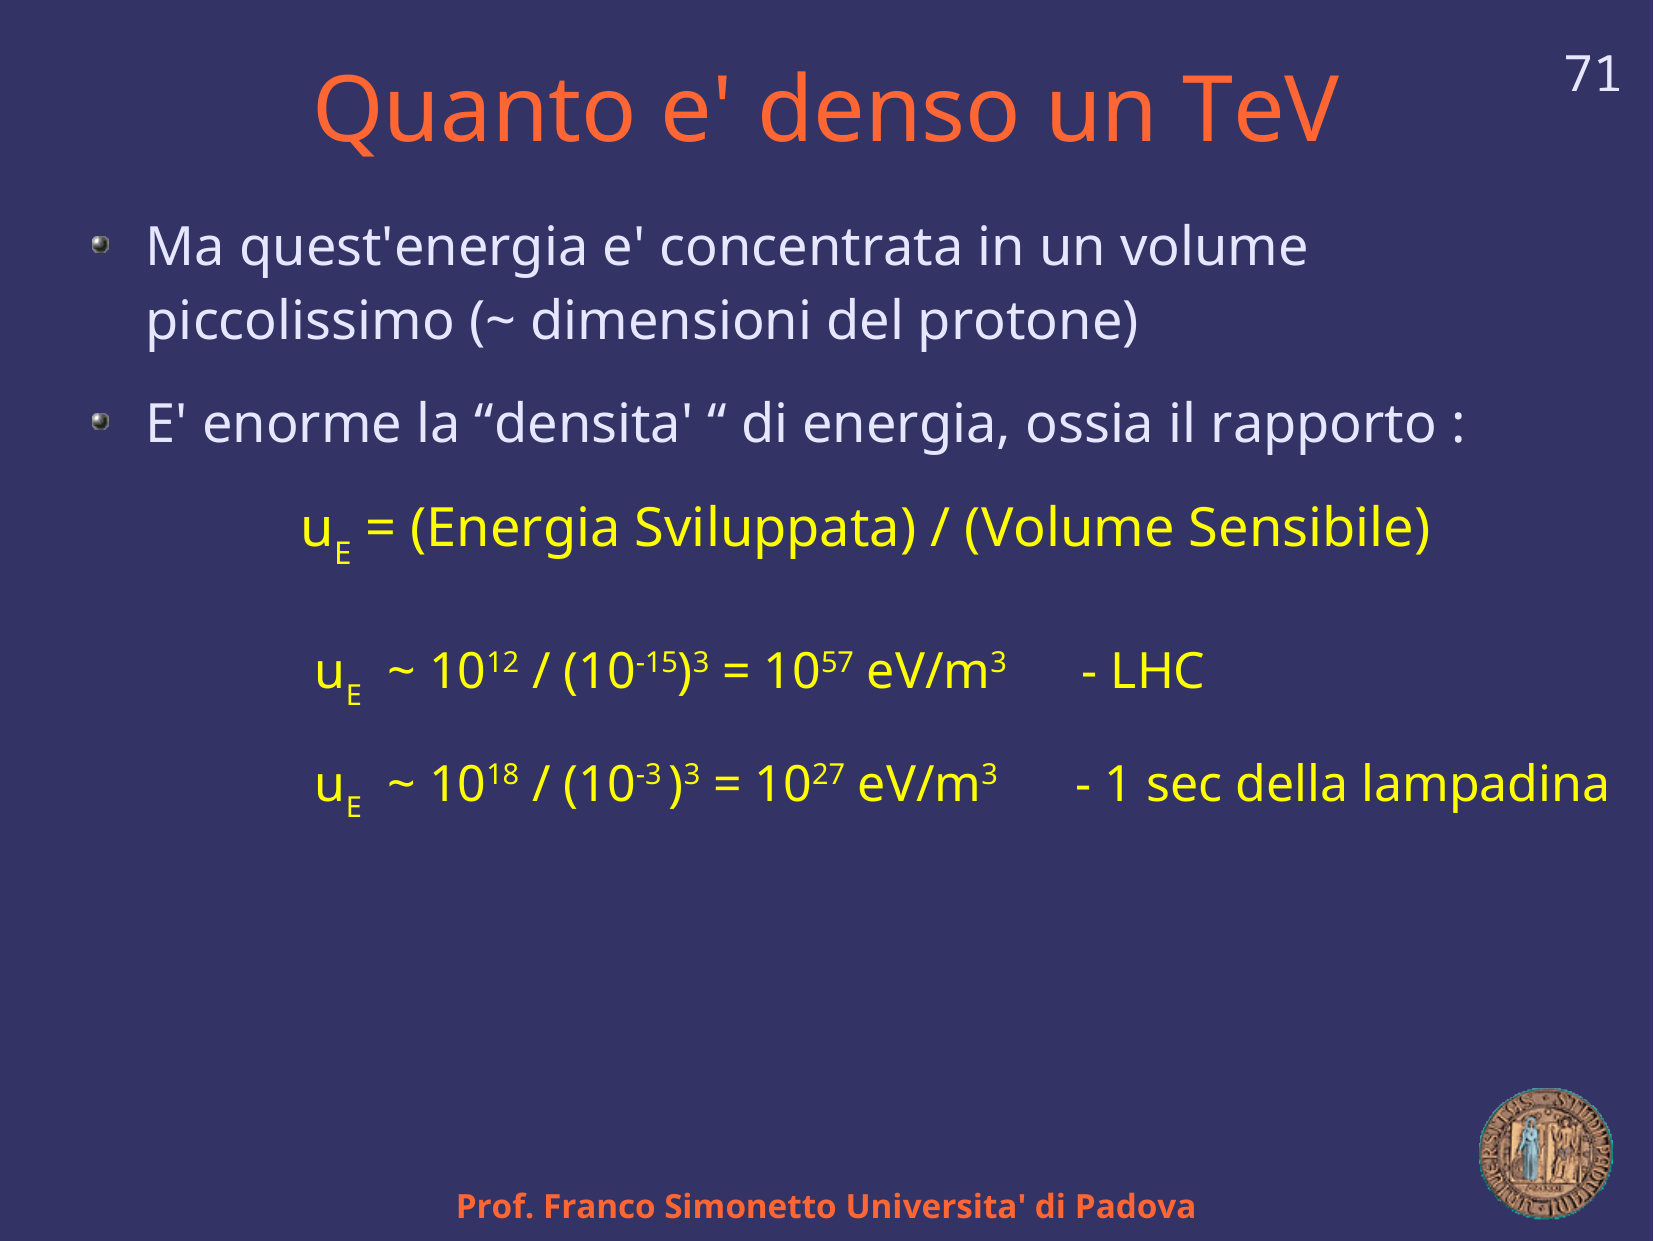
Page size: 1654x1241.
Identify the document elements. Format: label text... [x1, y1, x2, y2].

text_box uE ~ 1018 / (10-3 )3 = 1027 eV/m3 - 1 sec della lampadina [300, 740, 1641, 836]
text_box uE ~ 1012 / (10-15)3 = 1057 eV/m3 - LHC [300, 628, 1258, 723]
title Quanto e' denso un TeV [82, 55, 1571, 156]
picture [1479, 1087, 1613, 1221]
list Ma quest'energia e' concentrata in un volume piccolissimo (~ dimensioni del protone) E' enorme la “densita' “ di energia, ossia il rapporto : uE = (Energia Sviluppata) / (Volume Sensibile) [75, 207, 1563, 580]
